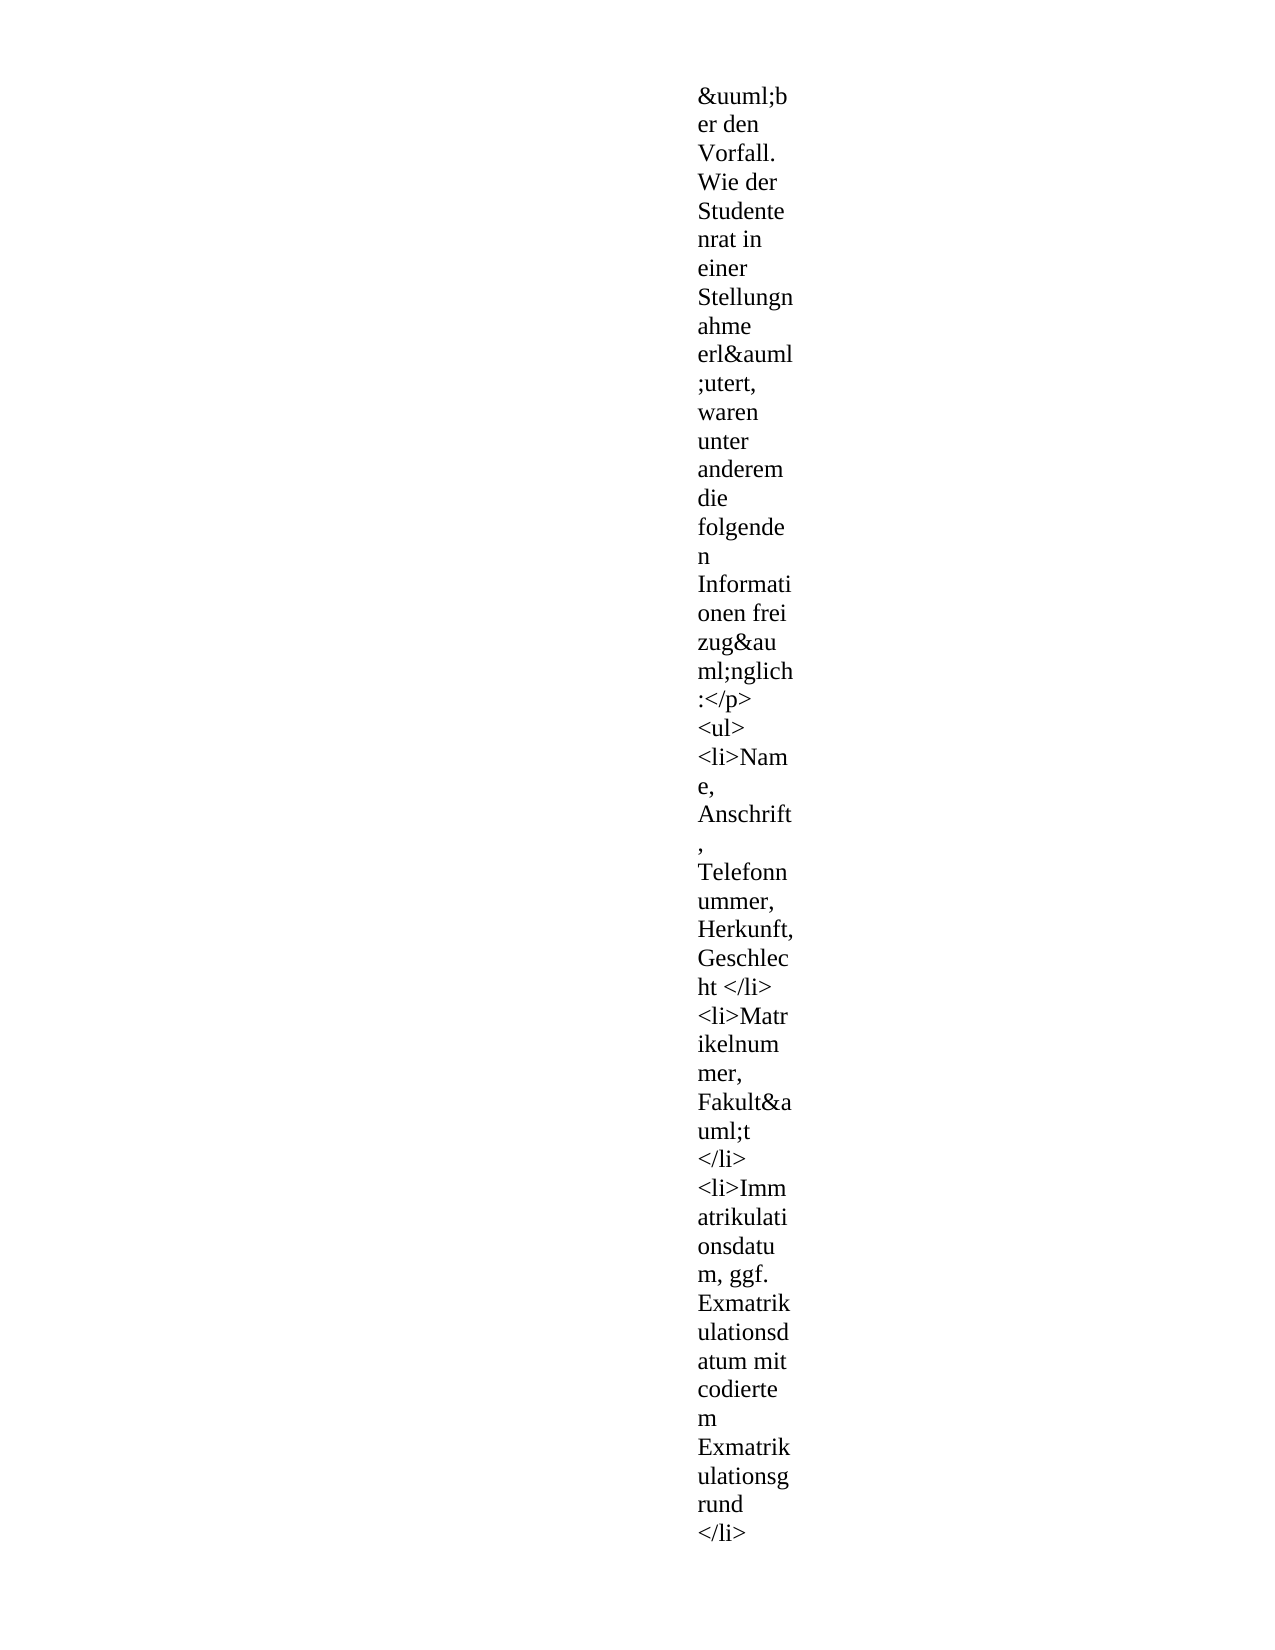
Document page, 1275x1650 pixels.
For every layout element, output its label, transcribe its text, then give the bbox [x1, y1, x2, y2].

table_cell &uuml;ber den Vorfall. Wie der Studentenrat in einer Stellungnahme erl&auml;utert, waren unter anderem die folgenden Informationen frei zug&auml;nglich:</p> <ul> <li>Name, Anschrift, Telefonnummer, Herkunft, Geschlecht </li> <li>Matrikelnummer, Fakult&auml;t </li> <li>Immatrikulationsdatum, ggf. Exmatrikulationsdatum mit codiertem Exmatrikulationsgrund </li> [692, 75, 800, 1553]
table_cell [150, 75, 258, 1553]
table_cell [908, 75, 1017, 1553]
table_cell [1017, 75, 1125, 1553]
table_cell [258, 75, 367, 1553]
table_cell [800, 75, 908, 1553]
table_cell [583, 75, 692, 1553]
table_cell [367, 75, 475, 1553]
table_cell [475, 75, 583, 1553]
